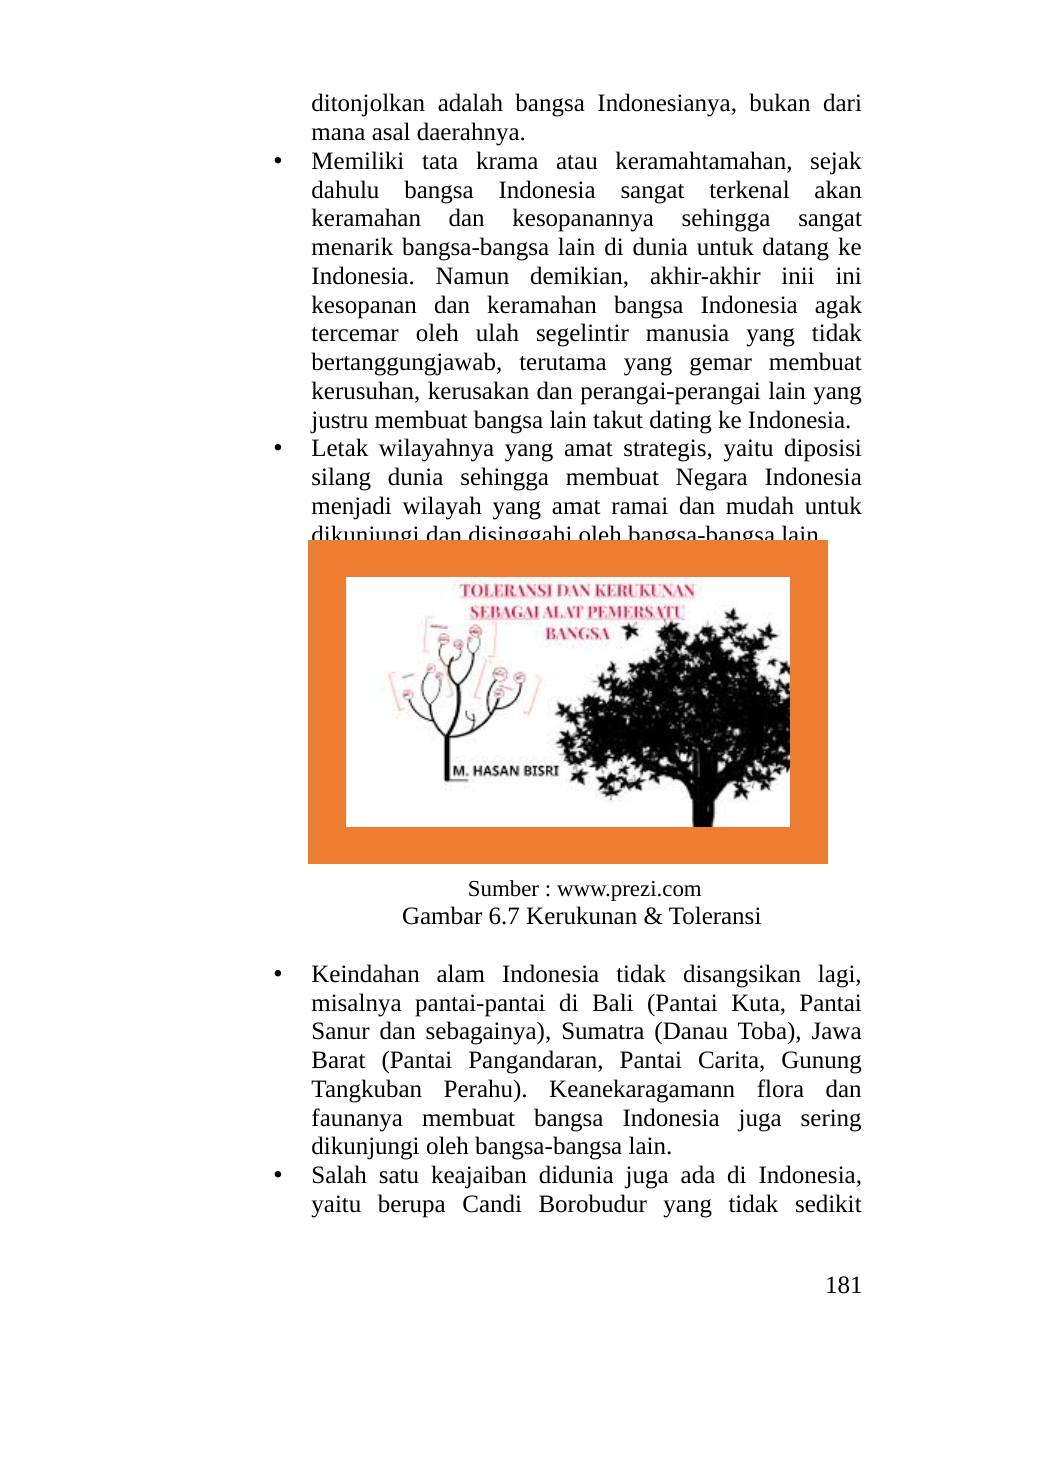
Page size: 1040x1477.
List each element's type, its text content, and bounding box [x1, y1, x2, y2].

text Sumber : www.prezi.com [307, 875, 862, 901]
picture [346, 577, 790, 827]
list ditonjolkan adalah bangsa Indonesianya, bukan dari mana asal daerahnya. [274, 88, 862, 146]
list Letak wilayahnya yang amat strategis, yaitu diposisi silang dunia sehingga membuat Negara Indonesia menjadi wilayah yang amat ramai dan mudah untuk dikunjungi dan disinggahi oleh bangsa-bangsa lain. [274, 433, 862, 548]
text Gambar 6.7 Kerukunan & Toleransi [307, 901, 862, 930]
list Memiliki tata krama atau keramahtamahan, sejak dahulu bangsa Indonesia sangat terkenal akan keramahan dan kesopanannya sehingga sangat menarik bangsa-bangsa lain di dunia untuk datang ke Indonesia. Namun demikian, akhir-akhir inii ini kesopanan dan keramahan bangsa Indonesia agak tercemar oleh ulah segelintir manusia yang tidak bertanggungjawab, terutama yang gemar membuat kerusuhan, kerusakan dan perangai-perangai lain yang justru membuat bangsa lain takut dating ke Indonesia. [274, 146, 862, 433]
list Salah satu keajaiban didunia juga ada di Indonesia, yaitu berupa Candi Borobudur yang tidak sedikit [274, 1160, 862, 1218]
list Keindahan alam Indonesia tidak disangsikan lagi, misalnya pantai-pantai di Bali (Pantai Kuta, Pantai Sanur dan sebagainya), Sumatra (Danau Toba), Jawa Barat (Pantai Pangandaran, Pantai Carita, Gunung Tangkuban Perahu). Keanekaragamann flora dan faunanya membuat bangsa Indonesia juga sering dikunjungi oleh bangsa-bangsa lain. [274, 959, 862, 1160]
